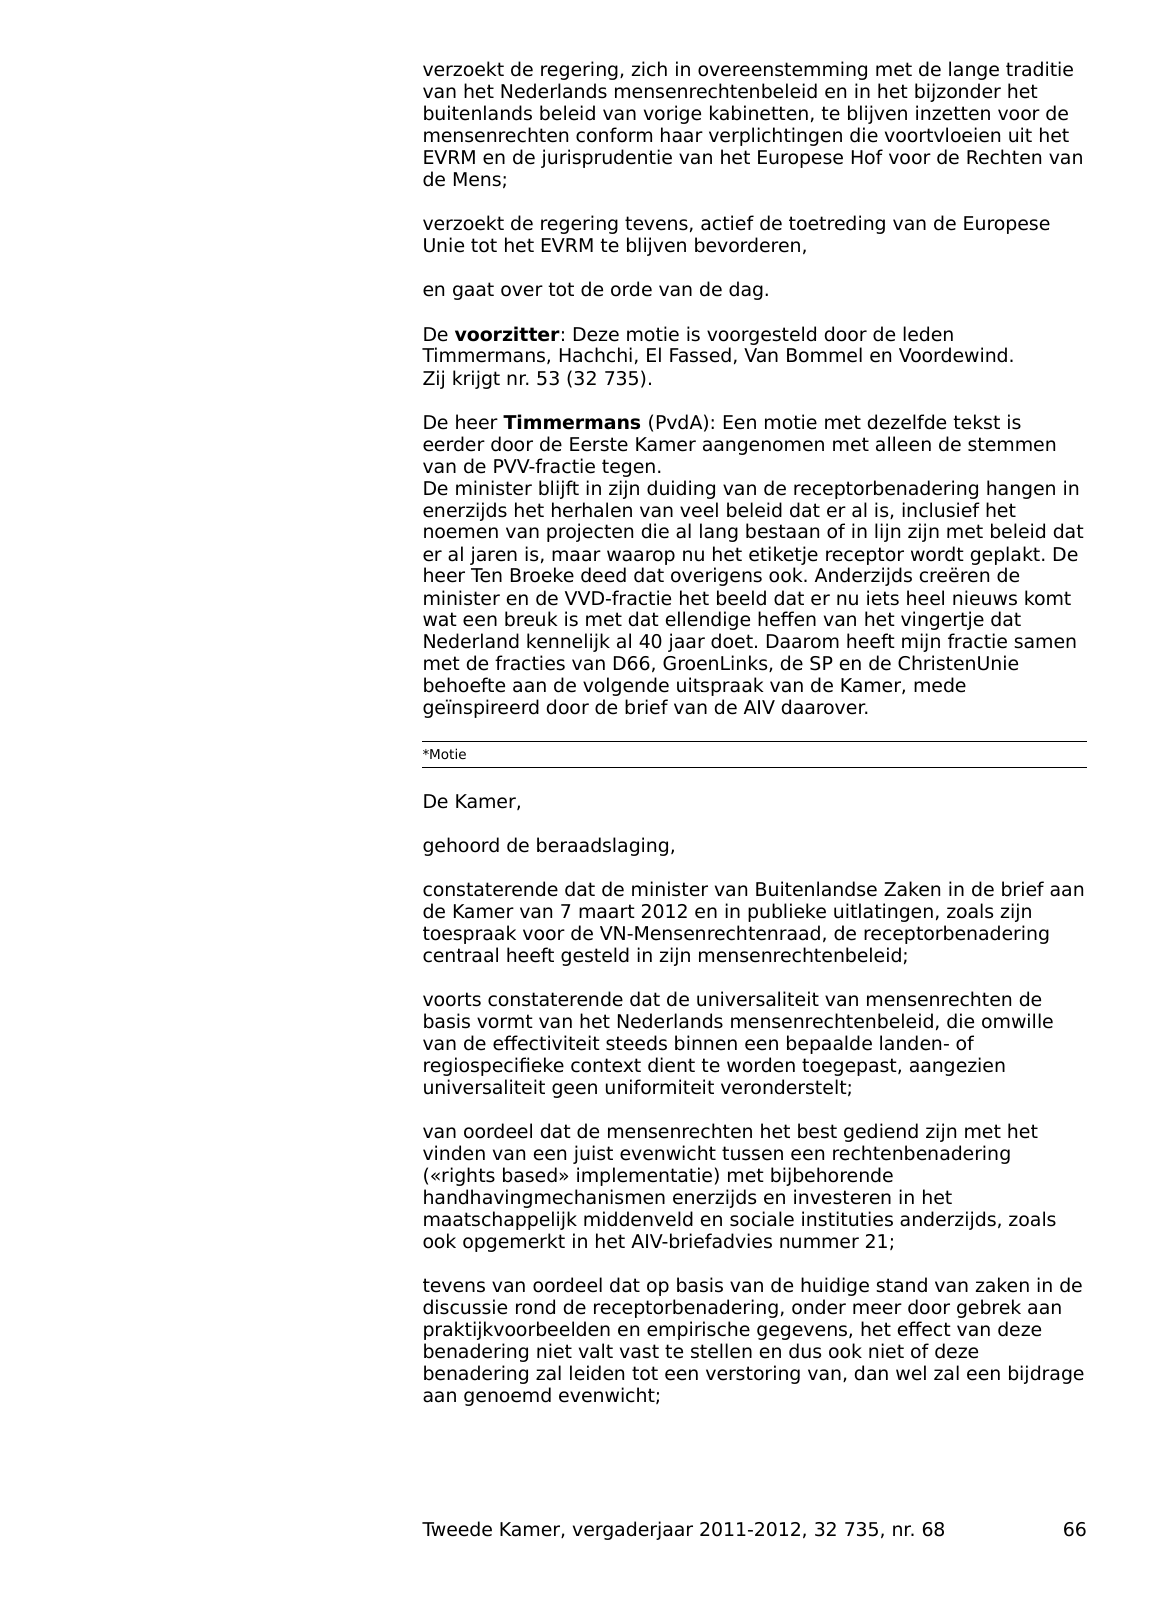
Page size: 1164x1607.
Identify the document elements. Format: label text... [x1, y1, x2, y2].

text verzoekt de regering, zich in overeenstemming met de lange traditie van het Nederlands mensenrechtenbeleid en in het bijzonder het buitenlands beleid van vorige kabinetten, te blijven inzetten voor de mensenrechten conform haar verplichtingen die voortvloeien uit het EVRM en de jurisprudentie van het Europese Hof voor de Rechten van de Mens; [422, 59, 1087, 191]
text van oordeel dat de mensenrechten het best gediend zijn met het vinden van een juist evenwicht tussen een rechtenbenadering («rights based» implementatie) met bijbehorende handhavingmechanismen enerzijds en investeren in het maatschappelijk middenveld en sociale instituties anderzijds, zoals ook opgemerkt in het AIV-briefadvies nummer 21; [422, 1121, 1087, 1253]
text constaterende dat de minister van Buitenlandse Zaken in de brief aan de Kamer van 7 maart 2012 en in publieke uitlatingen, zoals zijn toespraak voor de VN-Mensenrechtenraad, de receptorbenadering centraal heeft gesteld in zijn mensenrechtenbeleid; [422, 879, 1087, 967]
text De heer Timmermans (PvdA): Een motie met dezelfde tekst is eerder door de Eerste Kamer aangenomen met alleen de stemmen van de PVV-fractie tegen. [422, 412, 1087, 477]
text voorts constaterende dat de universaliteit van mensenrechten de basis vormt van het Nederlands mensenrechtenbeleid, die omwille van de effectiviteit steeds binnen een bepaalde landen- of regiospecifieke context dient te worden toegepast, aangezien universaliteit geen uniformiteit veronderstelt; [422, 989, 1087, 1099]
text tevens van oordeel dat op basis van de huidige stand van zaken in de discussie rond de receptorbenadering, onder meer door gebrek aan praktijkvoorbeelden en empirische gegevens, het effect van deze benadering niet valt vast te stellen en dus ook niet of deze benadering zal leiden tot een verstoring van, dan wel zal een bijdrage aan genoemd evenwicht; [422, 1275, 1087, 1407]
text De Kamer, [422, 791, 1087, 812]
text en gaat over tot de orde van de dag. [422, 279, 1087, 301]
text verzoekt de regering tevens, actief de toetreding van de Europese Unie tot het EVRM te blijven bevorderen, [422, 213, 1087, 257]
table_header *Motie [422, 742, 1087, 767]
text Zij krijgt nr. 53 (32 735). [422, 367, 1087, 389]
text gehoord de beraadslaging, [422, 835, 1087, 857]
text De minister blijft in zijn duiding van de receptorbenadering hangen in enerzijds het herhalen van veel beleid dat er al is, inclusief het noemen van projecten die al lang bestaan of in lijn zijn met beleid dat er al jaren is, maar waarop nu het etiketje receptor wordt geplakt. De heer Ten Broeke deed dat overigens ook. Anderzijds creëren de minister en de VVD-fractie het beeld dat er nu iets heel nieuws komt wat een breuk is met dat ellendige heffen van het vingertje dat Nederland kennelijk al 40 jaar doet. Daarom heeft mijn fractie samen met de fracties van D66, GroenLinks, de SP en de ChristenUnie behoefte aan de volgende uitspraak van de Kamer, mede geïnspireerd door de brief van de AIV daarover. [422, 477, 1087, 719]
text De voorzitter: Deze motie is voorgesteld door de leden Timmermans, Hachchi, El Fassed, Van Bommel en Voordewind. [422, 323, 1087, 367]
